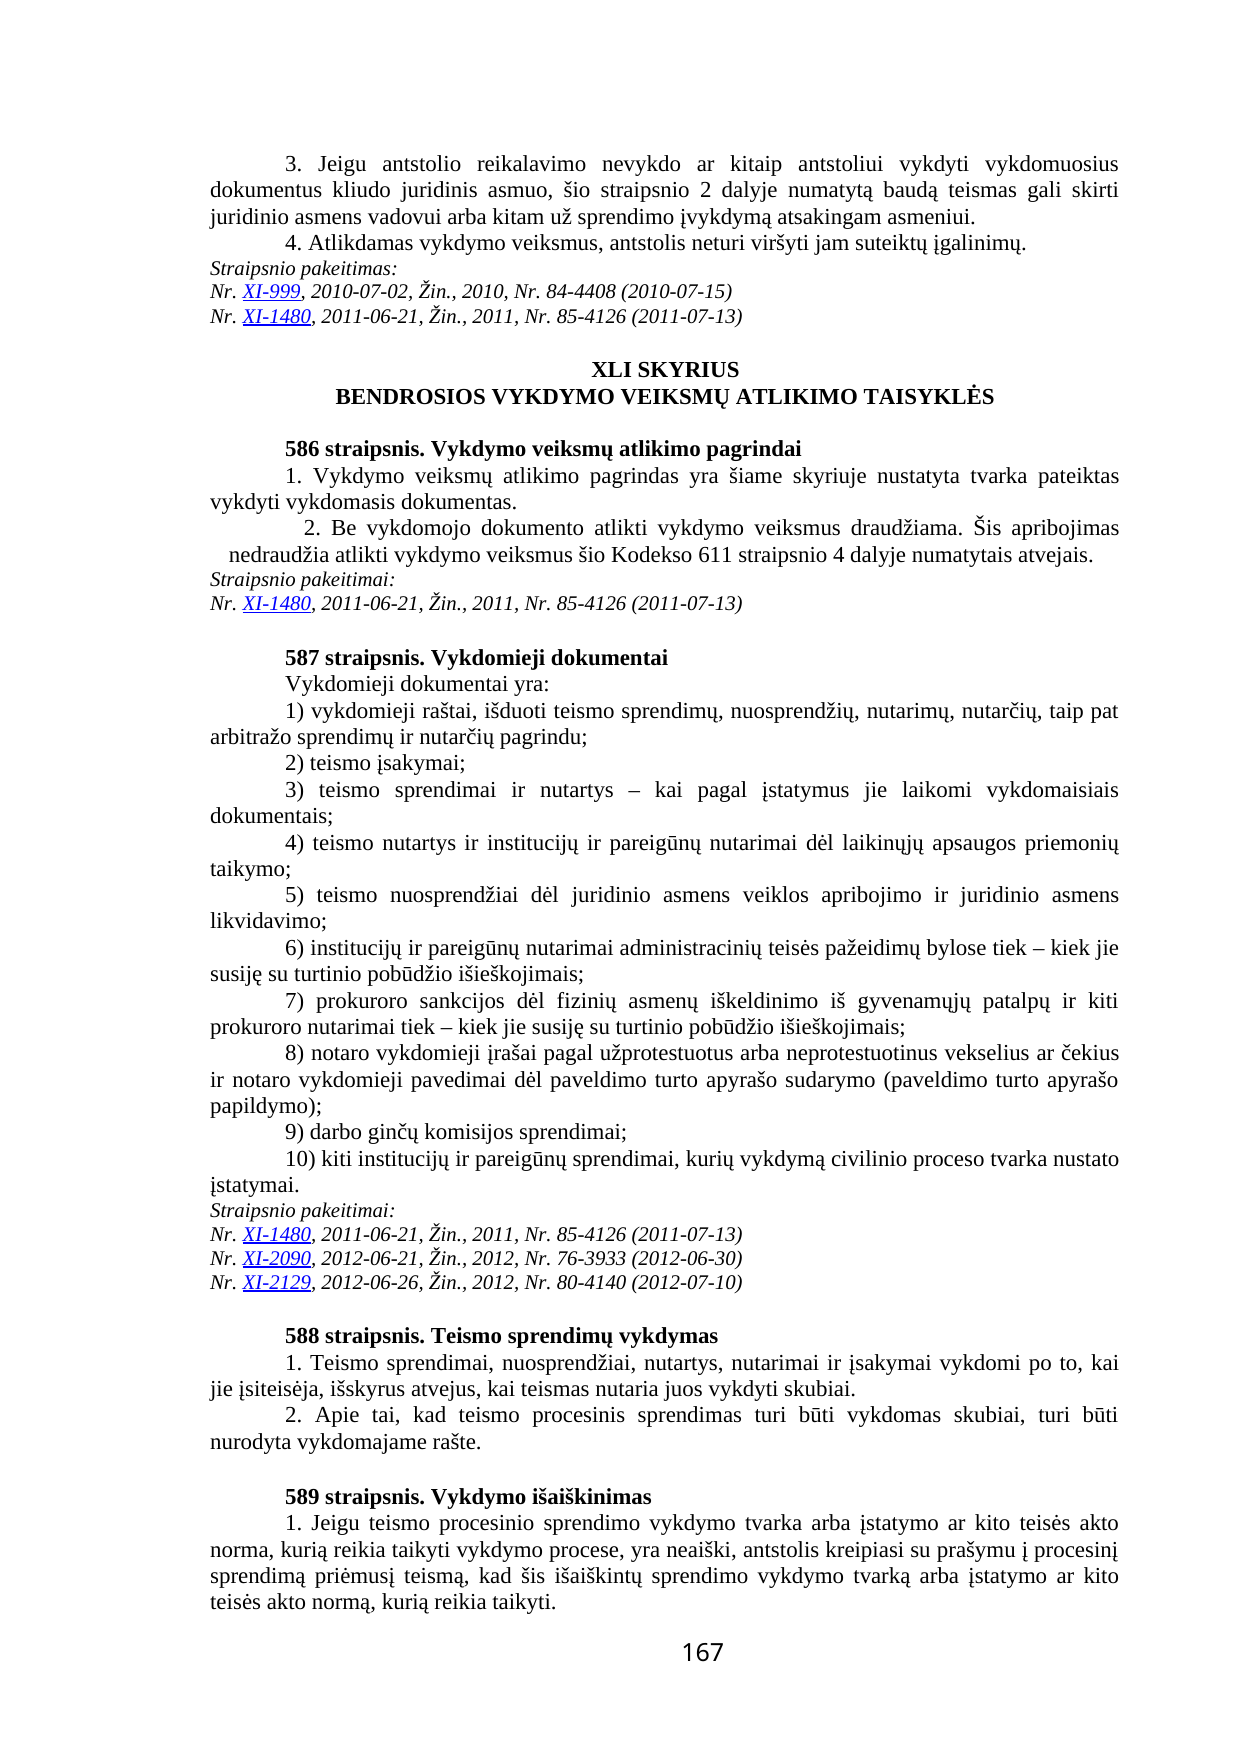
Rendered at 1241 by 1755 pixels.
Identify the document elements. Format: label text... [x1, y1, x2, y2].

text 4) teismo nutartys ir institucijų ir pareigūnų nutarimai dėl laikinųjų apsaugos priemonių taikymo; [210, 828, 1120, 881]
text Nr. XI-2129, 2012-06-26, Žin., 2012, Nr. 80-4140 (2012-07-10) [210, 1270, 1120, 1294]
text Straipsnio pakeitimai: [210, 1197, 1120, 1222]
text 5) teismo nuosprendžiai dėl juridinio asmens veiklos apribojimo ir juridinio asmens likvidavimo; [210, 881, 1120, 934]
text 4. Atlikdamas vykdymo veiksmus, antstolis neturi viršyti jam suteiktų įgalinimų. [210, 229, 1120, 255]
text 1. Vykdymo veiksmų atlikimo pagrindas yra šiame skyriuje nustatyta tvarka pateiktas vykdyti vykdomasis dokumentas. [210, 462, 1120, 514]
text 9) darbo ginčų komisijos sprendimai; [210, 1118, 1120, 1145]
text 1) vykdomieji raštai, išduoti teismo sprendimų, nuosprendžių, nutarimų, nutarčių, taip pat arbitražo sprendimų ir nutarčių pagrindu; [210, 697, 1120, 749]
text BENDROSIOS VYKDYMO VEIKSMŲ ATLIKIMO TAISYKLĖS [210, 383, 1120, 409]
text 586 straipsnis. Vykdymo veiksmų atlikimo pagrindai [210, 435, 1120, 462]
text 10) kiti institucijų ir pareigūnų sprendimai, kurių vykdymą civilinio proceso tvarka nustato įstatymai. [210, 1145, 1120, 1197]
text 587 straipsnis. Vykdomieji dokumentai [210, 644, 1120, 670]
text Nr. XI-2090, 2012-06-21, Žin., 2012, Nr. 76-3933 (2012-06-30) [210, 1246, 1120, 1270]
text 1. Teismo sprendimai, nuosprendžiai, nutartys, nutarimai ir įsakymai vykdomi po to, kai jie įsiteisėja, išskyrus atvejus, kai teismas nutaria juos vykdyti skubiai. [210, 1349, 1120, 1402]
text 8) notaro vykdomieji įrašai pagal užprotestuotus arba neprotestuotinus vekselius ar čekius ir notaro vykdomieji pavedimai dėl paveldimo turto apyrašo sudarymo (paveldimo turto apyrašo papildymo); [210, 1039, 1120, 1118]
text Straipsnio pakeitimas: [210, 255, 1120, 279]
text 2. Be vykdomojo dokumento atlikti vykdymo veiksmus draudžiama. Šis apribojimas nedraudžia atlikti vykdymo veiksmus šio Kodekso 611 straipsnio 4 dalyje numatytais atvejais. [229, 514, 1120, 567]
text Nr. XI-1480, 2011-06-21, Žin., 2011, Nr. 85-4126 (2011-07-13) [210, 1222, 1120, 1246]
text Nr. XI-1480, 2011-06-21, Žin., 2011, Nr. 85-4126 (2011-07-13) [210, 591, 1120, 615]
text XLI SKYRIUS [210, 356, 1120, 383]
text Nr. XI-1480, 2011-06-21, Žin., 2011, Nr. 85-4126 (2011-07-13) [210, 303, 1120, 328]
text 3. Jeigu antstolio reikalavimo nevykdo ar kitaip antstoliui vykdyti vykdomuosius dokumentus kliudo juridinis asmuo, šio straipsnio 2 dalyje numatytą baudą teismas gali skirti juridinio asmens vadovui arba kitam už sprendimo įvykdymą atsakingam asmeniui. [210, 150, 1120, 229]
text Nr. XI-999, 2010-07-02, Žin., 2010, Nr. 84-4408 (2010-07-15) [210, 279, 1120, 303]
text 6) institucijų ir pareigūnų nutarimai administracinių teisės pažeidimų bylose tiek – kiek jie susiję su turtinio pobūdžio išieškojimais; [210, 934, 1120, 987]
text 588 straipsnis. Teismo sprendimų vykdymas [210, 1322, 1120, 1349]
text 3) teismo sprendimai ir nutartys – kai pagal įstatymus jie laikomi vykdomaisiais dokumentais; [210, 776, 1120, 828]
text 2. Apie tai, kad teismo procesinis sprendimas turi būti vykdomas skubiai, turi būti nurodyta vykdomajame rašte. [210, 1402, 1120, 1454]
text 1. Jeigu teismo procesinio sprendimo vykdymo tvarka arba įstatymo ar kito teisės akto norma, kurią reikia taikyti vykdymo procese, yra neaiški, antstolis kreipiasi su prašymu į procesinį sprendimą priėmusį teismą, kad šis išaiškintų sprendimo vykdymo tvarką arba įstatymo ar kito teisės akto normą, kurią reikia taikyti. [210, 1509, 1120, 1615]
text 2) teismo įsakymai; [210, 749, 1120, 776]
text Straipsnio pakeitimai: [210, 567, 1120, 591]
text 589 straipsnis. Vykdymo išaiškinimas [210, 1483, 1120, 1509]
text Vykdomieji dokumentai yra: [210, 670, 1120, 697]
text 7) prokuroro sankcijos dėl fizinių asmenų iškeldinimo iš gyvenamųjų patalpų ir kiti prokuroro nutarimai tiek – kiek jie susiję su turtinio pobūdžio išieškojimais; [210, 987, 1120, 1039]
